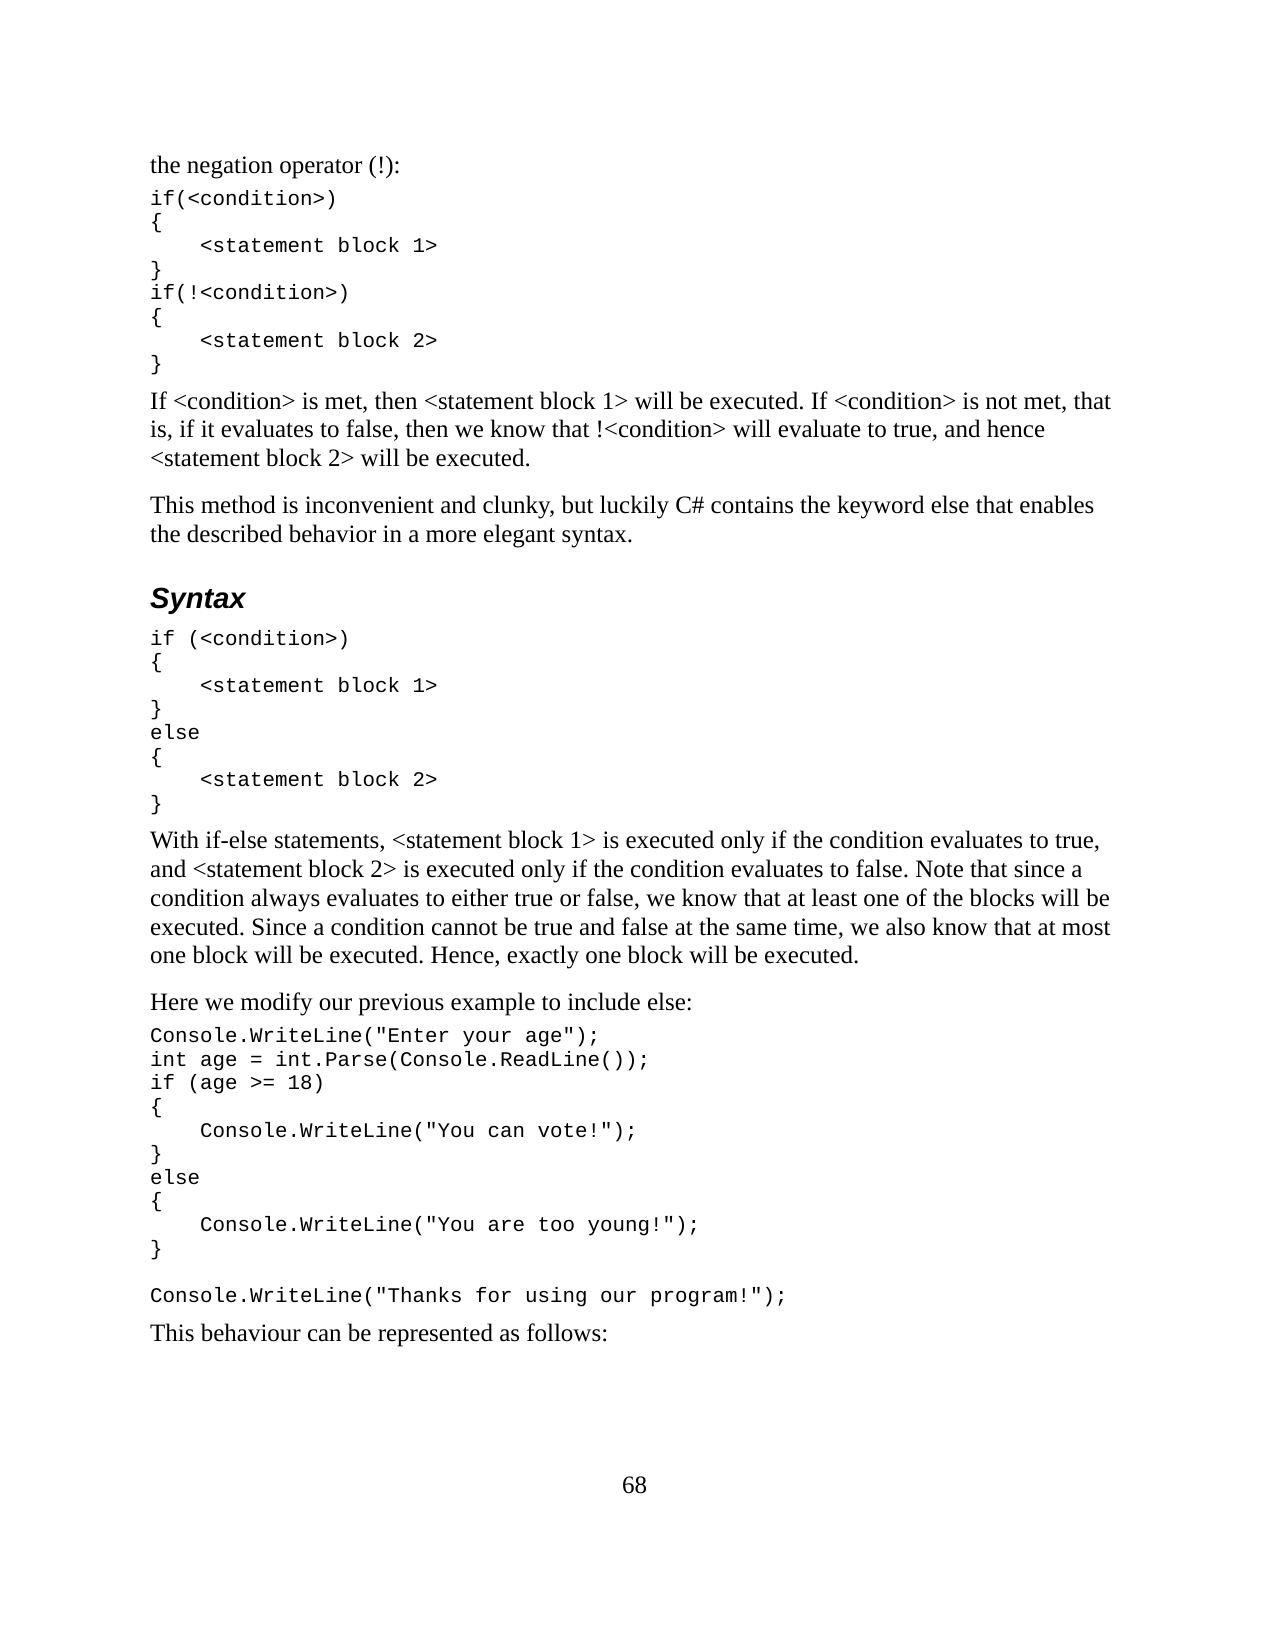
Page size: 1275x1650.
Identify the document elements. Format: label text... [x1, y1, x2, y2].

text } [150, 259, 1125, 282]
text Console.WriteLine("Enter your age"); [150, 1025, 1125, 1049]
text { [150, 306, 1125, 329]
text This behaviour can be represented as follows: [150, 1318, 1125, 1346]
text { [150, 746, 1125, 769]
text <statement block 2> [150, 329, 1125, 353]
text { [150, 651, 1125, 675]
text else [150, 722, 1125, 746]
text Console.WriteLine("You can vote!"); [150, 1119, 1125, 1143]
text } [150, 698, 1125, 722]
text } [150, 353, 1125, 377]
text Here we modify our previous example to include else: [150, 987, 1125, 1016]
text With if-else statements, <statement block 1> is executed only if the condition evaluates to true, and <statement block 2> is executed only if the condition evaluates to false. Note that since a condition always evaluates to either true or false, we know that at least one of the blocks will be executed. Since a condition cannot be true and false at the same time, we also know that at most one block will be executed. Hence, exactly one block will be executed. [150, 826, 1125, 969]
text Console.WriteLine("You are too young!"); [150, 1214, 1125, 1238]
text { [150, 211, 1125, 235]
text <statement block 2> [150, 769, 1125, 793]
text } [150, 1143, 1125, 1167]
text int age = int.Parse(Console.ReadLine()); [150, 1049, 1125, 1072]
text the negation operator (!): [150, 150, 1125, 179]
text This method is inconvenient and clunky, but luckily C# contains the keyword else that enables the described behavior in a more elegant syntax. [150, 490, 1125, 547]
text { [150, 1191, 1125, 1214]
text if(<condition>) [150, 188, 1125, 211]
text } [150, 793, 1125, 817]
text Console.WriteLine("Thanks for using our program!"); [150, 1285, 1125, 1309]
text if (age >= 18) [150, 1072, 1125, 1096]
text { [150, 1096, 1125, 1119]
text else [150, 1167, 1125, 1191]
text if(!<condition>) [150, 282, 1125, 306]
text } [150, 1238, 1125, 1261]
subtitle Syntax [150, 581, 1125, 615]
text If <condition> is met, then <statement block 1> will be executed. If <condition> is not met, that is, if it evaluates to false, then we know that !<condition> will evaluate to true, and hence <statement block 2> will be executed. [150, 386, 1125, 472]
text if (<condition>) [150, 627, 1125, 651]
text <statement block 1> [150, 235, 1125, 259]
text <statement block 1> [150, 675, 1125, 698]
